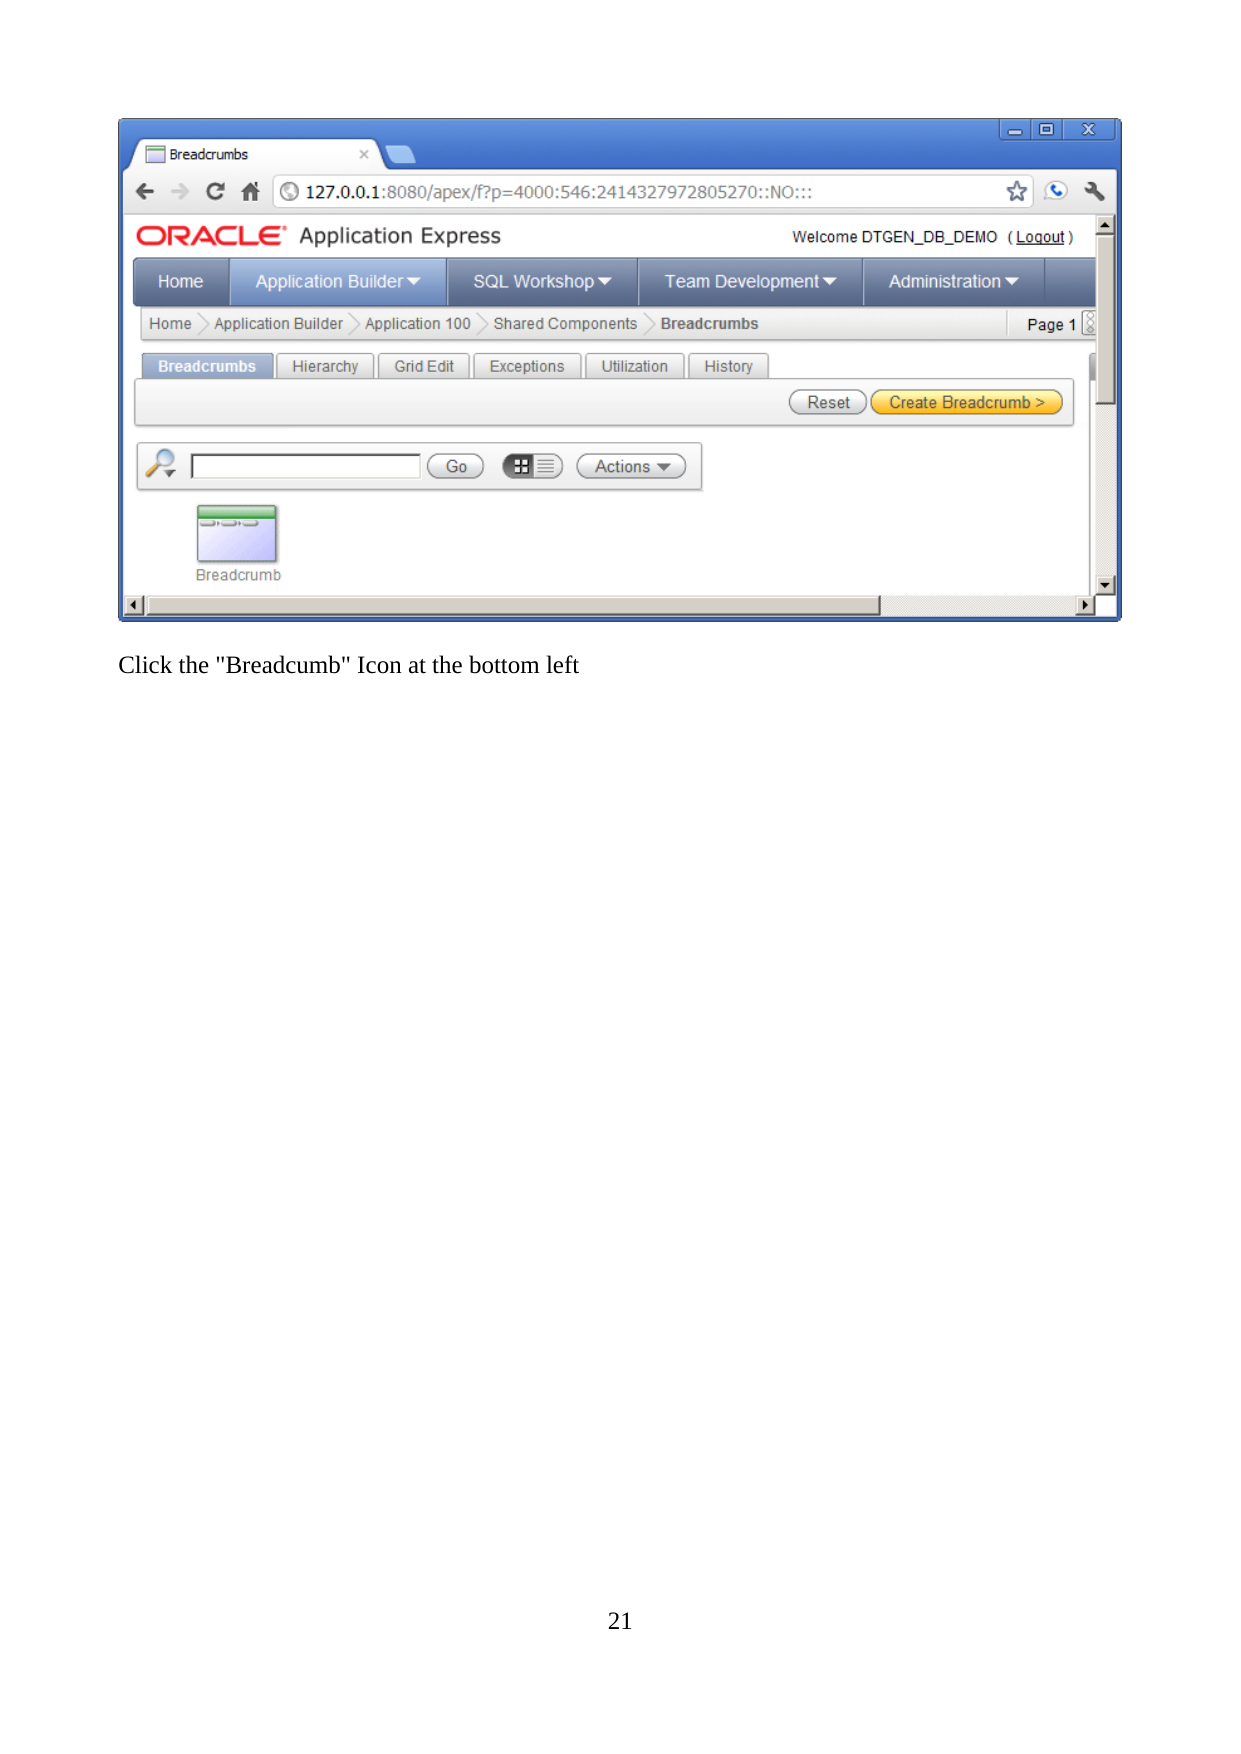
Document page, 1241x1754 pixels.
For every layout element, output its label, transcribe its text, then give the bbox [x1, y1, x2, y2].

picture [118, 118, 1122, 622]
text Click the "Breadcumb" Icon at the bottom left [118, 651, 1122, 679]
